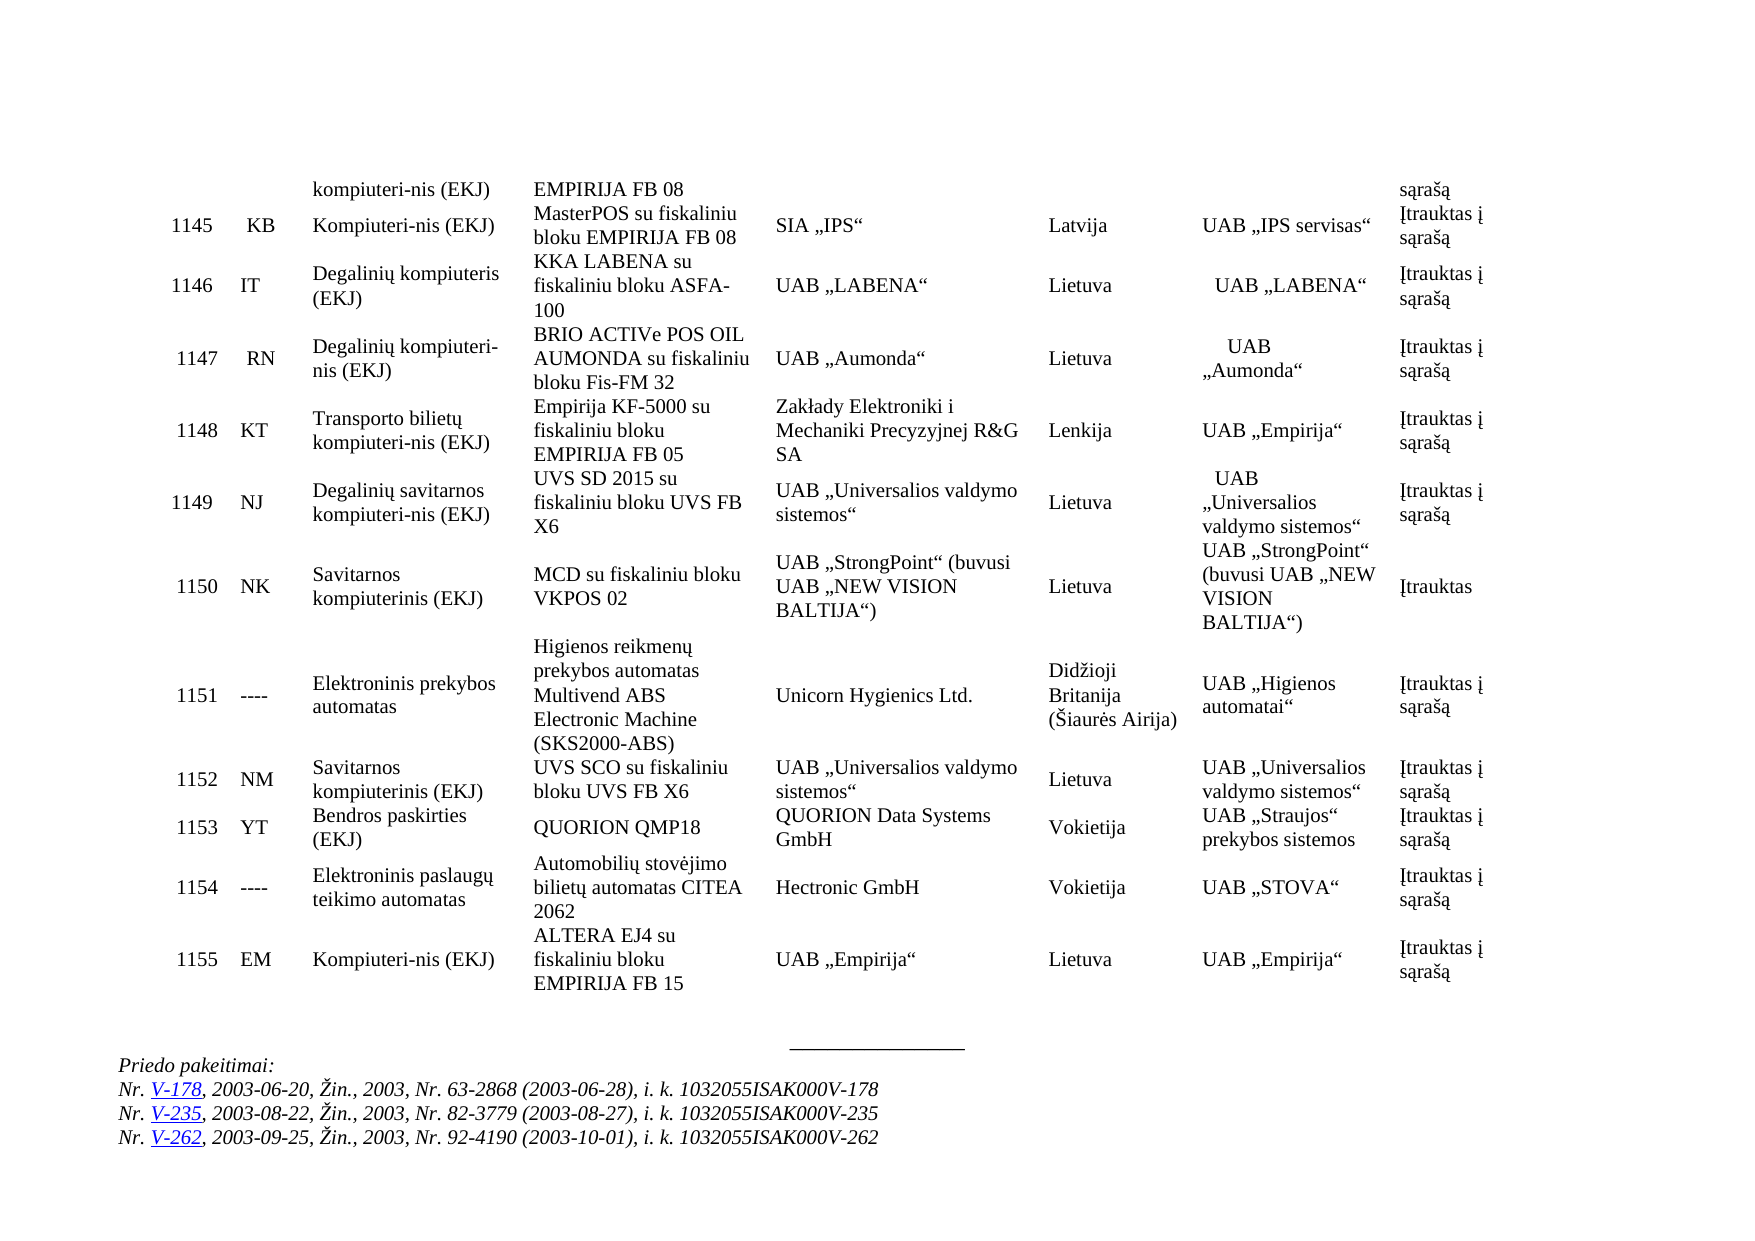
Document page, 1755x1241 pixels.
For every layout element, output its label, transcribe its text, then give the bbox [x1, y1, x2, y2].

table_cell Lenkija [1037, 394, 1191, 466]
table_cell 1151 [100, 634, 229, 755]
table_cell [229, 177, 301, 201]
table_cell NK [229, 538, 301, 634]
table_cell UAB „Universalios valdymo sistemos“ [1191, 466, 1388, 538]
table_cell IT [229, 249, 301, 322]
table_cell NM [229, 755, 301, 803]
table_cell UAB „IPS servisas“ [1191, 201, 1388, 249]
text Nr. V-235, 2003-08-22, Žin., 2003, Nr. 82-3779 (2003-08-27), i. k. 1032055ISAK000V-235 [118, 1101, 1636, 1125]
table_cell EMPIRIJA FB 08 [522, 177, 764, 201]
table_cell UAB „Universalios valdymo sistemos“ [764, 466, 1037, 538]
table_cell Lietuva [1037, 466, 1191, 538]
table_cell KB [229, 201, 301, 249]
table_cell UAB „Empirija“ [764, 923, 1037, 995]
table_cell Kompiuteri-nis (EKJ) [301, 923, 522, 995]
table_cell [1037, 177, 1191, 201]
table_cell Įtrauktas į sąrašą [1388, 851, 1536, 923]
table_cell UAB „Empirija“ [1191, 394, 1388, 466]
text Nr. V-262, 2003-09-25, Žin., 2003, Nr. 92-4190 (2003-10-01), i. k. 1032055ISAK000V-262 [118, 1125, 1636, 1149]
table_cell UAB „LABENA“ [764, 249, 1037, 322]
table_cell MasterPOS su fiskaliniu bloku EMPIRIJA FB 08 [522, 201, 764, 249]
table_cell Higienos reikmenų prekybos automatas Multivend ABS Electronic Machine (SKS2000-ABS) [522, 634, 764, 755]
table_cell Įtrauktas į sąrašą [1388, 923, 1536, 995]
table_cell sąrašą [1388, 177, 1536, 201]
table_cell Savitarnos kompiuterinis (EKJ) [301, 538, 522, 634]
table_cell 1155 [100, 923, 229, 995]
table_cell Degalinių savitarnos kompiuteri-nis (EKJ) [301, 466, 522, 538]
table_cell Kompiuteri-nis (EKJ) [301, 201, 522, 249]
table_cell 1153 [100, 803, 229, 851]
table_cell Savitarnos kompiuterinis (EKJ) [301, 755, 522, 803]
table_cell Degalinių kompiuteri-nis (EKJ) [301, 322, 522, 394]
table_cell Įtrauktas į sąrašą [1388, 803, 1536, 851]
table_cell UAB „Higienos automatai“ [1191, 634, 1388, 755]
table_cell KT [229, 394, 301, 466]
table_cell Vokietija [1037, 851, 1191, 923]
table_cell UAB „StrongPoint“ (buvusi UAB „NEW VISION BALTIJA“) [764, 538, 1037, 634]
table_cell EM [229, 923, 301, 995]
text Nr. V-178, 2003-06-20, Žin., 2003, Nr. 63-2868 (2003-06-28), i. k. 1032055ISAK000V-178 [118, 1077, 1636, 1101]
table_cell UAB „LABENA“ [1191, 249, 1388, 322]
table_cell UAB „Straujos“ prekybos sistemos [1191, 803, 1388, 851]
table_cell [1191, 177, 1388, 201]
table_cell Įtrauktas į sąrašą [1388, 201, 1536, 249]
table_cell Įtrauktas į sąrašą [1388, 634, 1536, 755]
table_cell SIA „IPS“ [764, 201, 1037, 249]
table_cell Hectronic GmbH [764, 851, 1037, 923]
table_cell Unicorn Hygienics Ltd. [764, 634, 1037, 755]
table_cell Įtrauktas į sąrašą [1388, 322, 1536, 394]
table_cell RN [229, 322, 301, 394]
table_cell [764, 177, 1037, 201]
table_cell 1149 [100, 466, 229, 538]
table_cell MCD su fiskaliniu bloku VKPOS 02 [522, 538, 764, 634]
table_cell UAB „StrongPoint“ (buvusi UAB „NEW VISION BALTIJA“) [1191, 538, 1388, 634]
table_cell Didžioji Britanija (Šiaurės Airija) [1037, 634, 1191, 755]
table_cell Degalinių kompiuteris (EKJ) [301, 249, 522, 322]
table_cell UAB „Universalios valdymo sistemos“ [1191, 755, 1388, 803]
table_cell Elektroninis paslaugų teikimo automatas [301, 851, 522, 923]
table_cell Lietuva [1037, 249, 1191, 322]
table_cell UVS SD 2015 su fiskaliniu bloku UVS FB X6 [522, 466, 764, 538]
table_cell UVS SCO su fiskaliniu bloku UVS FB X6 [522, 755, 764, 803]
table_cell QUORION QMP18 [522, 803, 764, 851]
table_cell UAB „Universalios valdymo sistemos“ [764, 755, 1037, 803]
table_cell Latvija [1037, 201, 1191, 249]
table_cell Lietuva [1037, 538, 1191, 634]
table_cell 1150 [100, 538, 229, 634]
table_cell Įtrauktas [1388, 538, 1536, 634]
table_cell Vokietija [1037, 803, 1191, 851]
table_cell Įtrauktas į sąrašą [1388, 755, 1536, 803]
table_cell 1147 [100, 322, 229, 394]
table_cell KKA LABENA su fiskaliniu bloku ASFA-100 [522, 249, 764, 322]
table_cell Empirija KF-5000 su fiskaliniu bloku EMPIRIJA FB 05 [522, 394, 764, 466]
table_cell kompiuteri-nis (EKJ) [301, 177, 522, 201]
table_cell UAB „Aumonda“ [764, 322, 1037, 394]
table_cell NJ [229, 466, 301, 538]
table_cell ---- [229, 851, 301, 923]
table_cell 1154 [100, 851, 229, 923]
table_cell 1145 [100, 201, 229, 249]
table_cell Įtrauktas į sąrašą [1388, 466, 1536, 538]
table_cell Bendros paskirties (EKJ) [301, 803, 522, 851]
table_cell Įtrauktas į sąrašą [1388, 394, 1536, 466]
table_cell 1152 [100, 755, 229, 803]
table_cell 1148 [100, 394, 229, 466]
table_cell Transporto bilietų kompiuteri-nis (EKJ) [301, 394, 522, 466]
table_cell Lietuva [1037, 322, 1191, 394]
text Priedo pakeitimai: [118, 1053, 1636, 1077]
table_cell UAB „STOVA“ [1191, 851, 1388, 923]
table_cell Įtrauktas į sąrašą [1388, 249, 1536, 322]
table_cell Zakłady Elektroniki i Mechaniki Precyzyjnej R&G SA [764, 394, 1037, 466]
table_cell Lietuva [1037, 755, 1191, 803]
table_cell ---- [229, 634, 301, 755]
table_cell Automobilių stovėjimo bilietų automatas CITEA 2062 [522, 851, 764, 923]
table_cell UAB „Empirija“ [1191, 923, 1388, 995]
text ______________ [118, 1024, 1636, 1053]
table_cell 1146 [100, 249, 229, 322]
table_cell Elektroninis prekybos automatas [301, 634, 522, 755]
table_cell Lietuva [1037, 923, 1191, 995]
table_cell YT [229, 803, 301, 851]
table_cell ALTERA EJ4 su fiskaliniu bloku EMPIRIJA FB 15 [522, 923, 764, 995]
table_cell [100, 177, 229, 201]
table_cell UAB „Aumonda“ [1191, 322, 1388, 394]
table_cell BRIO ACTIVe POS OIL AUMONDA su fiskaliniu bloku Fis-FM 32 [522, 322, 764, 394]
table_cell QUORION Data Systems GmbH [764, 803, 1037, 851]
